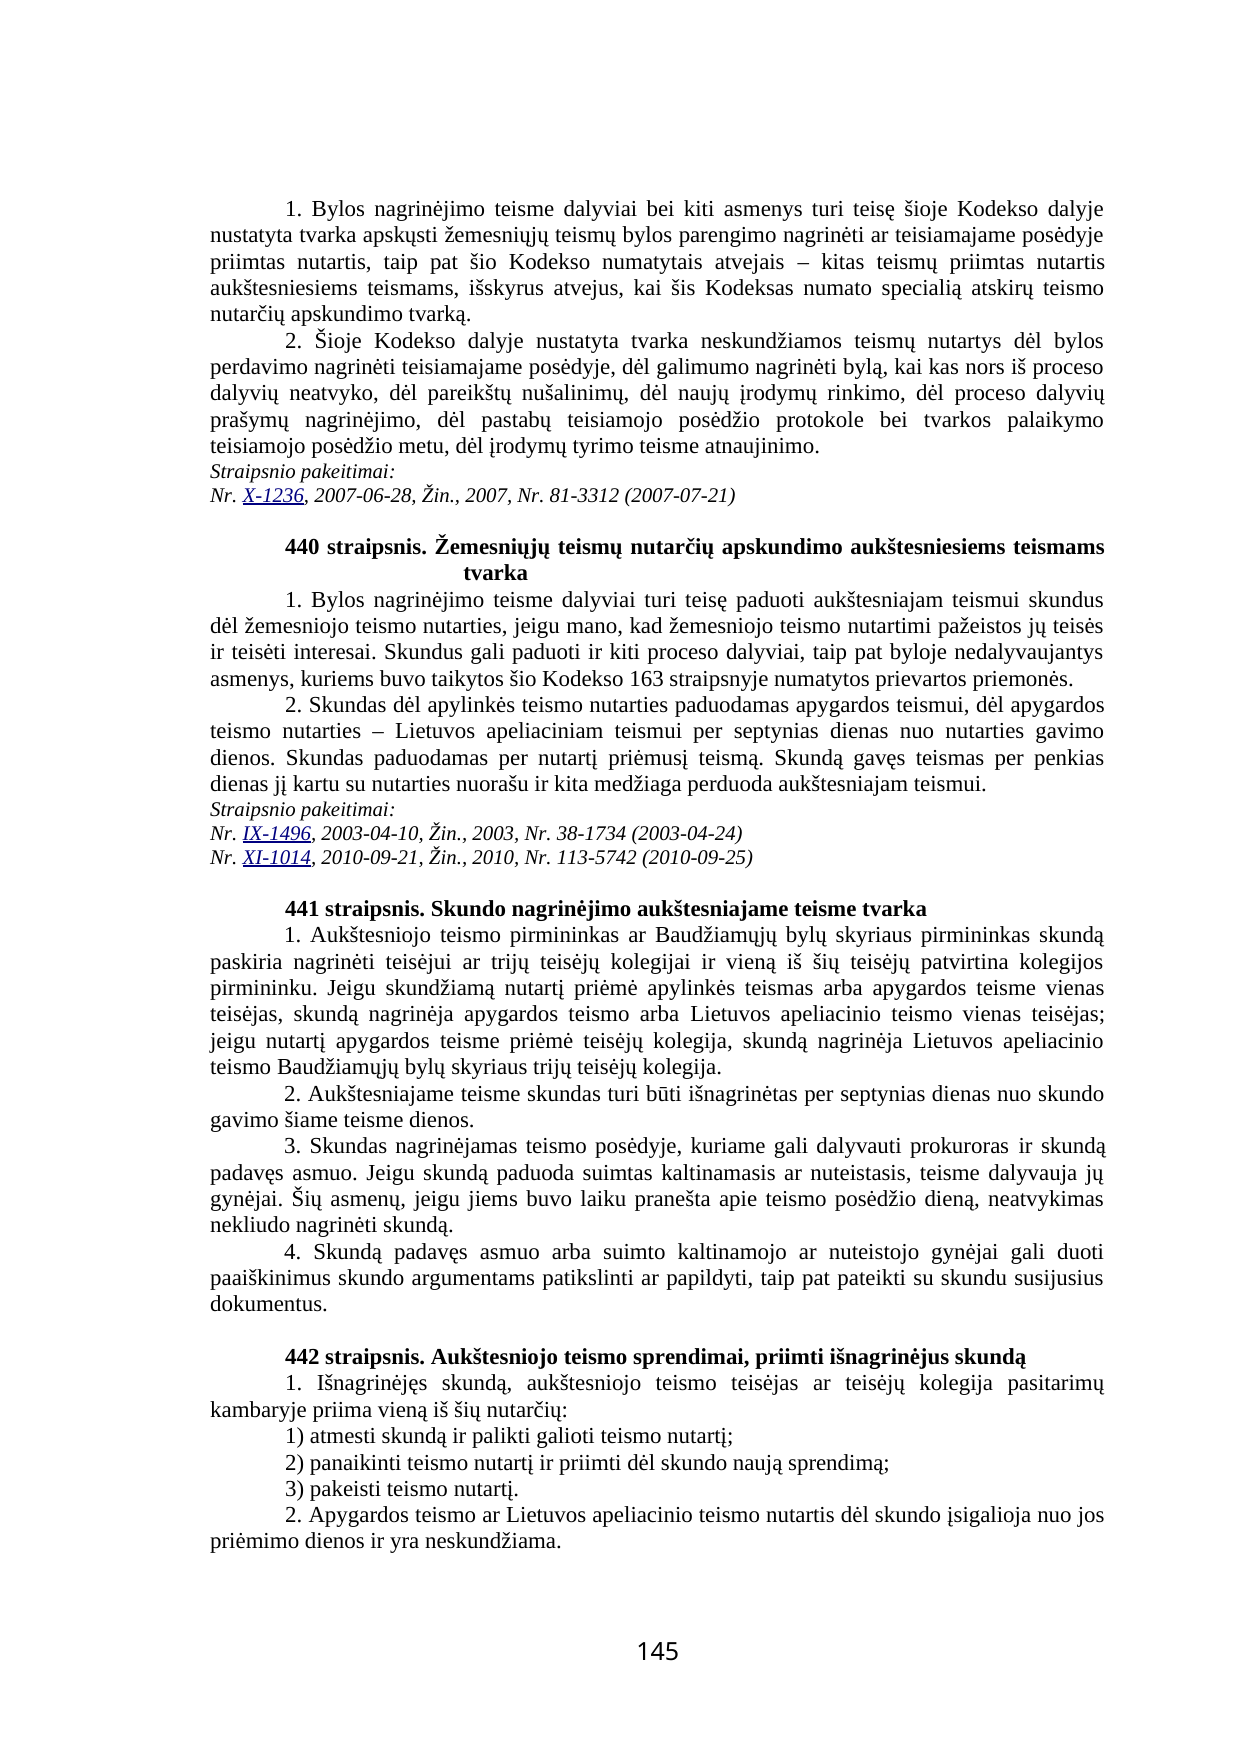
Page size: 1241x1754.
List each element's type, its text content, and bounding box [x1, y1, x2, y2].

text 2. Šioje Kodekso dalyje nustatyta tvarka neskundžiamos teismų nutartys dėl bylos perdavimo nagrinėti teisiamajame posėdyje, dėl galimumo nagrinėti bylą, kai kas nors iš proceso dalyvių neatvyko, dėl pareikštų nušalinimų, dėl naujų įrodymų rinkimo, dėl proceso dalyvių prašymų nagrinėjimo, dėl pastabų teisiamojo posėdžio protokole bei tvarkos palaikymo teisiamojo posėdžio metu, dėl įrodymų tyrimo teisme atnaujinimo. [210, 327, 1106, 458]
text Nr. X-1236, 2007-06-28, Žin., 2007, Nr. 81-3312 (2007-07-21) [210, 483, 1106, 507]
text 1. Bylos nagrinėjimo teisme dalyviai bei kiti asmenys turi teisę šioje Kodekso dalyje nustatyta tvarka apskųsti žemesniųjų teismų bylos parengimo nagrinėti ar teisiamajame posėdyje priimtas nutartis, taip pat šio Kodekso numatytais atvejais – kitas teismų priimtas nutartis aukštesniesiems teismams, išskyrus atvejus, kai šis Kodeksas numato specialią atskirų teismo nutarčių apskundimo tvarką. [210, 195, 1106, 327]
text 1. Bylos nagrinėjimo teisme dalyviai turi teisę paduoti aukštesniajam teismui skundus dėl žemesniojo teismo nutarties, jeigu mano, kad žemesniojo teismo nutartimi pažeistos jų teisės ir teisėti interesai. Skundus gali paduoti ir kiti proceso dalyviai, taip pat byloje nedalyvaujantys asmenys, kuriems buvo taikytos šio Kodekso 163 straipsnyje numatytos prievartos priemonės. [210, 586, 1106, 691]
text 1. Aukštesniojo teismo pirmininkas ar Baudžiamųjų bylų skyriaus pirmininkas skundą paskiria nagrinėti teisėjui ar trijų teisėjų kolegijai ir vieną iš šių teisėjų patvirtina kolegijos pirmininku. Jeigu skundžiamą nutartį priėmė apylinkės teismas arba apygardos teisme vienas teisėjas, skundą nagrinėja apygardos teismo arba Lietuvos apeliacinio teismo vienas teisėjas; jeigu nutartį apygardos teisme priėmė teisėjų kolegija, skundą nagrinėja Lietuvos apeliacinio teismo Baudžiamųjų bylų skyriaus trijų teisėjų kolegija. [210, 921, 1106, 1079]
text Nr. XI-1014, 2010-09-21, Žin., 2010, Nr. 113-5742 (2010-09-25) [210, 845, 1106, 869]
text 2. Aukštesniajame teisme skundas turi būti išnagrinėtas per septynias dienas nuo skundo gavimo šiame teisme dienos. [210, 1079, 1106, 1132]
text 3. Skundas nagrinėjamas teismo posėdyje, kuriame gali dalyvauti prokuroras ir skundą padavęs asmuo. Jeigu skundą paduoda suimtas kaltinamasis ar nuteistasis, teisme dalyvauja jų gynėjai. Šių asmenų, jeigu jiems buvo laiku pranešta apie teismo posėdžio dieną, neatvykimas nekliudo nagrinėti skundą. [210, 1132, 1106, 1238]
text 1) atmesti skundą ir palikti galioti teismo nutartį; [210, 1422, 1106, 1448]
text 3) pakeisti teismo nutartį. [210, 1475, 1106, 1501]
text 1. Išnagrinėjęs skundą, aukštesniojo teismo teisėjas ar teisėjų kolegija pasitarimų kambaryje priima vieną iš šių nutarčių: [210, 1369, 1106, 1422]
text 2. Skundas dėl apylinkės teismo nutarties paduodamas apygardos teismui, dėl apygardos teismo nutarties – Lietuvos apeliaciniam teismui per septynias dienas nuo nutarties gavimo dienos. Skundas paduodamas per nutartį priėmusį teismą. Skundą gavęs teismas per penkias dienas jį kartu su nutarties nuorašu ir kita medžiaga perduoda aukštesniajam teismui. [210, 691, 1106, 797]
text 440 straipsnis. Žemesniųjų teismų nutarčių apskundimo aukštesniesiems teismams tvarka [285, 533, 1106, 586]
text Straipsnio pakeitimai: [210, 797, 1106, 821]
text 4. Skundą padavęs asmuo arba suimto kaltinamojo ar nuteistojo gynėjai gali duoti paaiškinimus skundo argumentams patikslinti ar papildyti, taip pat pateikti su skundu susijusius dokumentus. [210, 1238, 1106, 1317]
text 2. Apygardos teismo ar Lietuvos apeliacinio teismo nutartis dėl skundo įsigalioja nuo jos priėmimo dienos ir yra neskundžiama. [210, 1501, 1106, 1554]
text Nr. IX-1496, 2003-04-10, Žin., 2003, Nr. 38-1734 (2003-04-24) [210, 821, 1106, 845]
text 2) panaikinti teismo nutartį ir priimti dėl skundo naują sprendimą; [210, 1448, 1106, 1475]
text 442 straipsnis. Aukštesniojo teismo sprendimai, priimti išnagrinėjus skundą [285, 1343, 1106, 1369]
text Straipsnio pakeitimai: [210, 458, 1106, 483]
text 441 straipsnis. Skundo nagrinėjimo aukštesniajame teisme tvarka [210, 895, 1106, 921]
